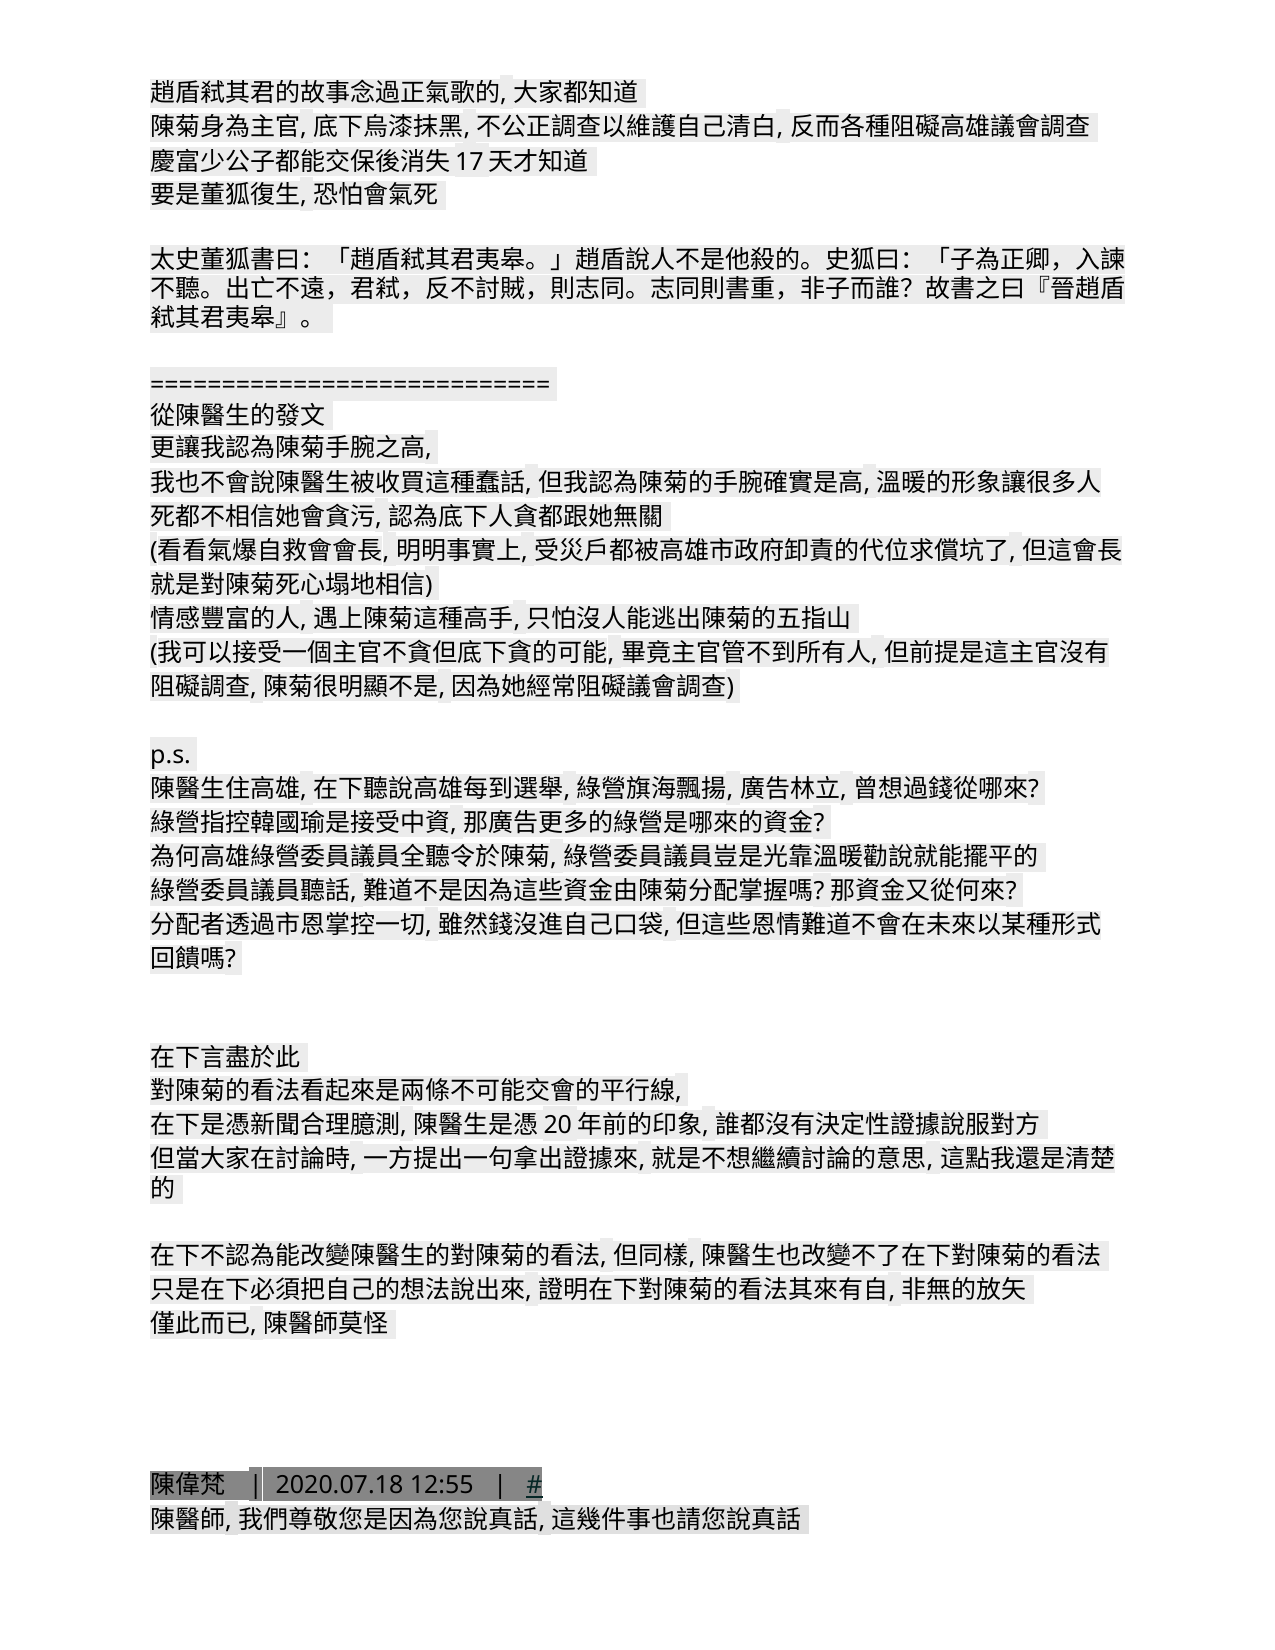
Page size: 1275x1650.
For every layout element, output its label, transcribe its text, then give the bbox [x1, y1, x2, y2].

text 趙盾弒其君的故事念過正氣歌的, 大家都知道 陳菊身為主官, 底下烏漆抹黑, 不公正調查以維護自己清白, 反而各種阻礙高雄議會調查 慶富少公子都能交保後消失17天才知道 要是董狐復生, 恐怕會氣死 太史董狐書曰：「趙盾弒其君夷皋。」趙盾說人不是他殺的。史狐曰：「子為正卿，入諫不聽。出亡不遠，君弒，反不討賊，則志同。志同則書重，非子而誰？故書之曰『晉趙盾弒其君夷皋』。 ============================ 從陳醫生的發文 更讓我認為陳菊手腕之高, 我也不會說陳醫生被收買這種蠢話, 但我認為陳菊的手腕確實是高, 溫暖的形象讓很多人死都不相信她會貪污, 認為底下人貪都跟她無關 (看看氣爆自救會會長, 明明事實上, 受災戶都被高雄市政府卸責的代位求償坑了, 但這會長就是對陳菊死心塌地相信) 情感豐富的人, 遇上陳菊這種高手, 只怕沒人能逃出陳菊的五指山 (我可以接受一個主官不貪但底下貪的可能, 畢竟主官管不到所有人, 但前提是這主官沒有阻礙調查, 陳菊很明顯不是, 因為她經常阻礙議會調查) p.s. 陳醫生住高雄, 在下聽說高雄每到選舉, 綠營旗海飄揚, 廣告林立, 曾想過錢從哪來? 綠營指控韓國瑜是接受中資, 那廣告更多的綠營是哪來的資金? 為何高雄綠營委員議員全聽令於陳菊, 綠營委員議員豈是光靠溫暖勸說就能擺平的 綠營委員議員聽話, 難道不是因為這些資金由陳菊分配掌握嗎? 那資金又從何來? 分配者透過市恩掌控一切, 雖然錢沒進自己口袋, 但這些恩情難道不會在未來以某種形式回饋嗎? 在下言盡於此 對陳菊的看法看起來是兩條不可能交會的平行線, 在下是憑新聞合理臆測, 陳醫生是憑20年前的印象, 誰都沒有決定性證據說服對方 但當大家在討論時, 一方提出一句拿出證據來, 就是不想繼續討論的意思, 這點我還是清楚的 在下不認為能改變陳醫生的對陳菊的看法, 但同樣, 陳醫生也改變不了在下對陳菊的看法 只是在下必須把自己的想法說出來, 證明在下對陳菊的看法其來有自, 非無的放矢 僅此而已, 陳醫師莫怪 [150, 75, 1125, 1442]
text 陳偉梵 | 2020.07.18 12:55 | # [150, 1467, 1125, 1501]
text 陳醫師, 我們尊敬您是因為您說真話, 這幾件事也請您說真話 [150, 1501, 1125, 1569]
